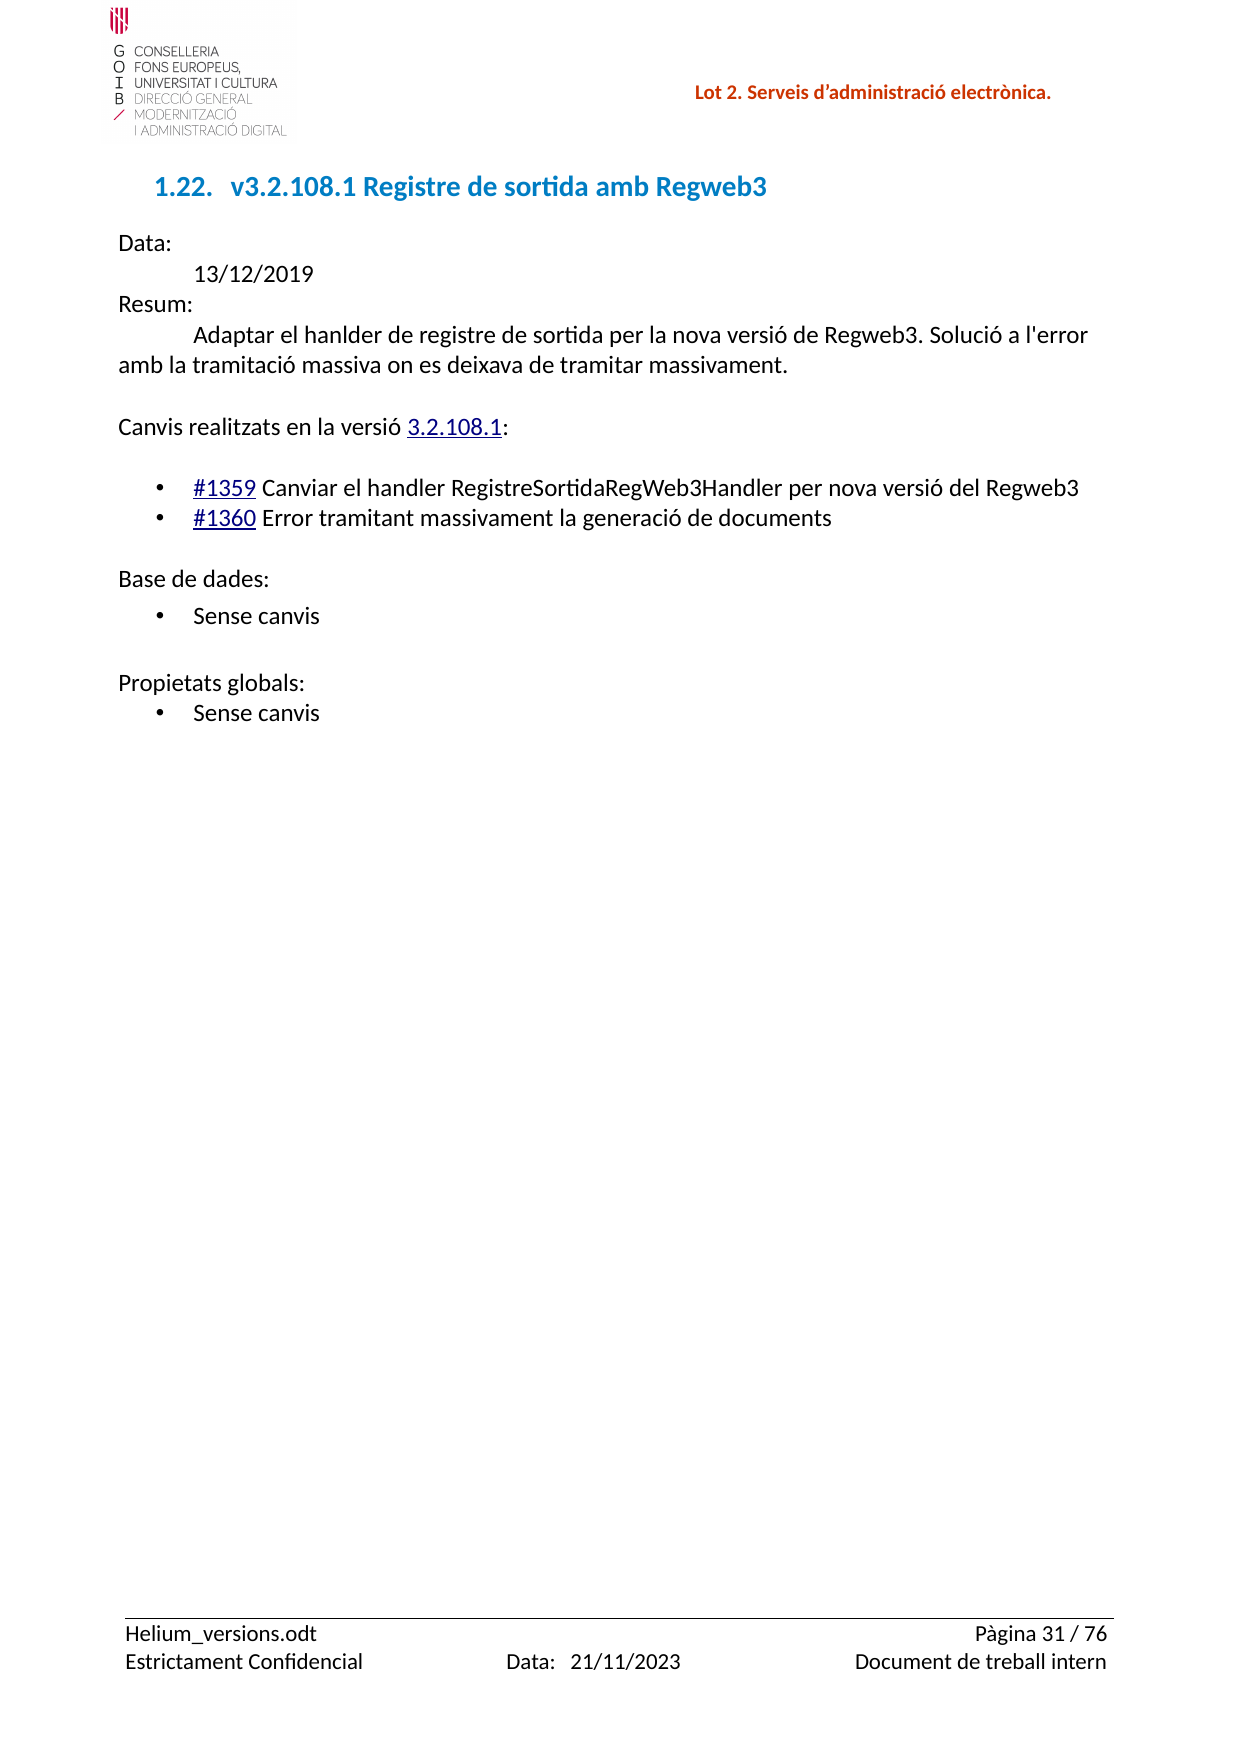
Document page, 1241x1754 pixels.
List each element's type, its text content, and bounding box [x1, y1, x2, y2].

picture [100, 0, 297, 144]
list Sense canvis [156, 600, 1122, 630]
text Propietats globals: [118, 667, 1122, 697]
text Resum: [118, 289, 1122, 319]
list Sense canvis [156, 697, 1122, 728]
subtitle v3.2.108.1 Registre de sortida amb Regweb3 [153, 168, 1122, 204]
text Data: [118, 228, 1122, 258]
text Base de dades: [118, 563, 1122, 594]
text Adaptar el hanlder de registre de sortida per la nova versió de Regweb3. Solució a l'error amb la tramitació massiva on es deixava de tramitar massivament. [118, 319, 1122, 380]
list #1359 Canviar el handler RegistreSortidaRegWeb3Handler per nova versió del Regweb3 [156, 472, 1122, 502]
text 13/12/2019 [118, 258, 1122, 289]
list #1360 Error tramitant massivament la generació de documents [156, 502, 1122, 533]
text Canvis realitzats en la versió 3.2.108.1: [118, 411, 1122, 441]
